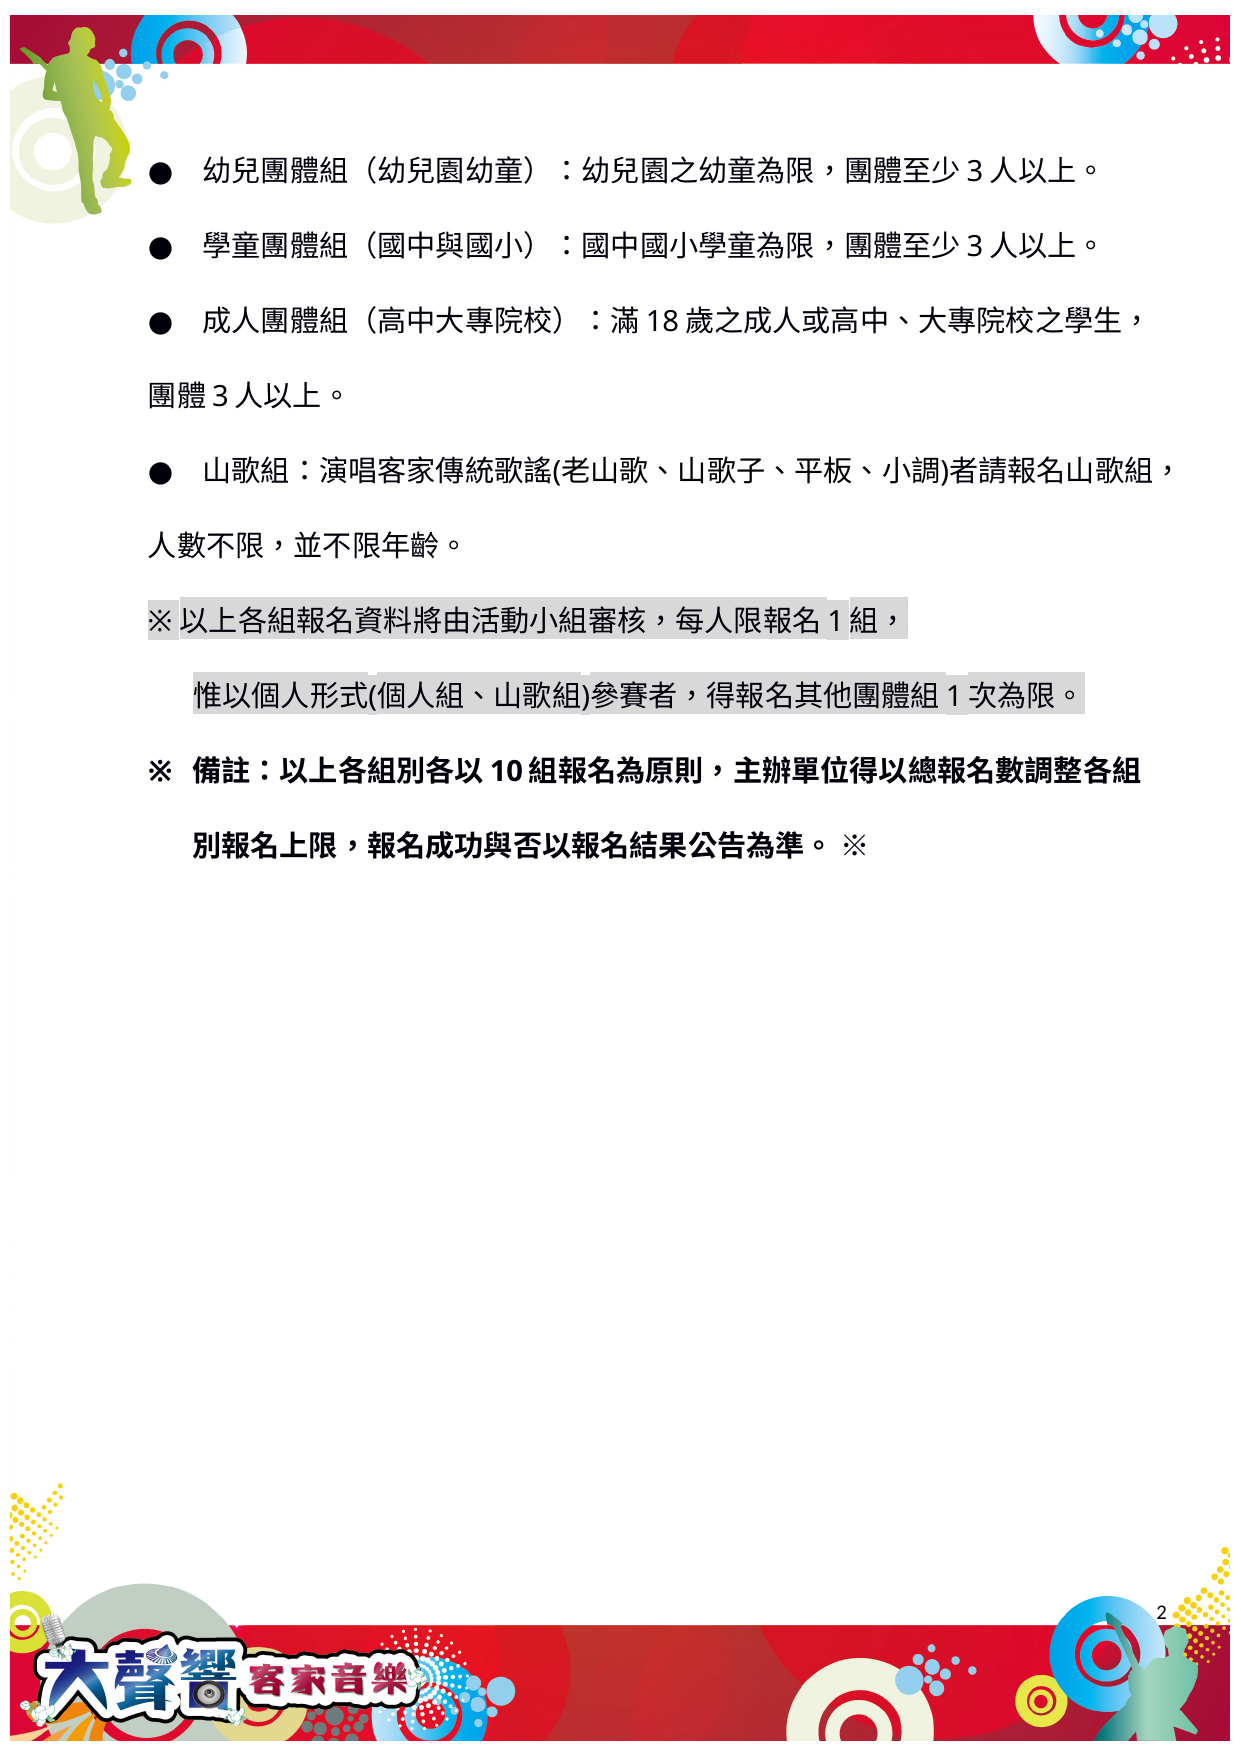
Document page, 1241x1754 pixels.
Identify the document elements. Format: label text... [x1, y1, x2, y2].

text ● 幼兒團體組（幼兒園幼童）：幼兒園之幼童為限，團體至少3人以上。 [148, 125, 1166, 200]
text ※ 以上各組報名資料將由活動小組審核，每人限報名1組， [148, 575, 1166, 650]
picture [1113, 40, 1120, 46]
text ● 學童團體組（國中與國小）：國中國小學童為限，團體至少3人以上。 [148, 200, 1166, 275]
text ● 成人團體組（高中大專院校）：滿18歲之成人或高中、大專院校之學生，團體3人以上。 [148, 275, 1166, 425]
text ● 山歌組：演唱客家傳統歌謠(老山歌、山歌子、平板、小調)者請報名山歌組，人數不限，並不限年齡。 [148, 425, 1166, 575]
picture [9, 15, 1230, 1741]
picture [460, 1693, 469, 1702]
list 備註：以上各組別各以10組報名為原則，主辦單位得以總報名數調整各組別報名上限，報名成功與否以報名結果公告為準。 ※ [148, 725, 1166, 875]
picture [475, 1720, 482, 1726]
text 惟以個人形式(個人組、山歌組)參賽者，得報名其他團體組1次為限。 [148, 650, 1166, 725]
